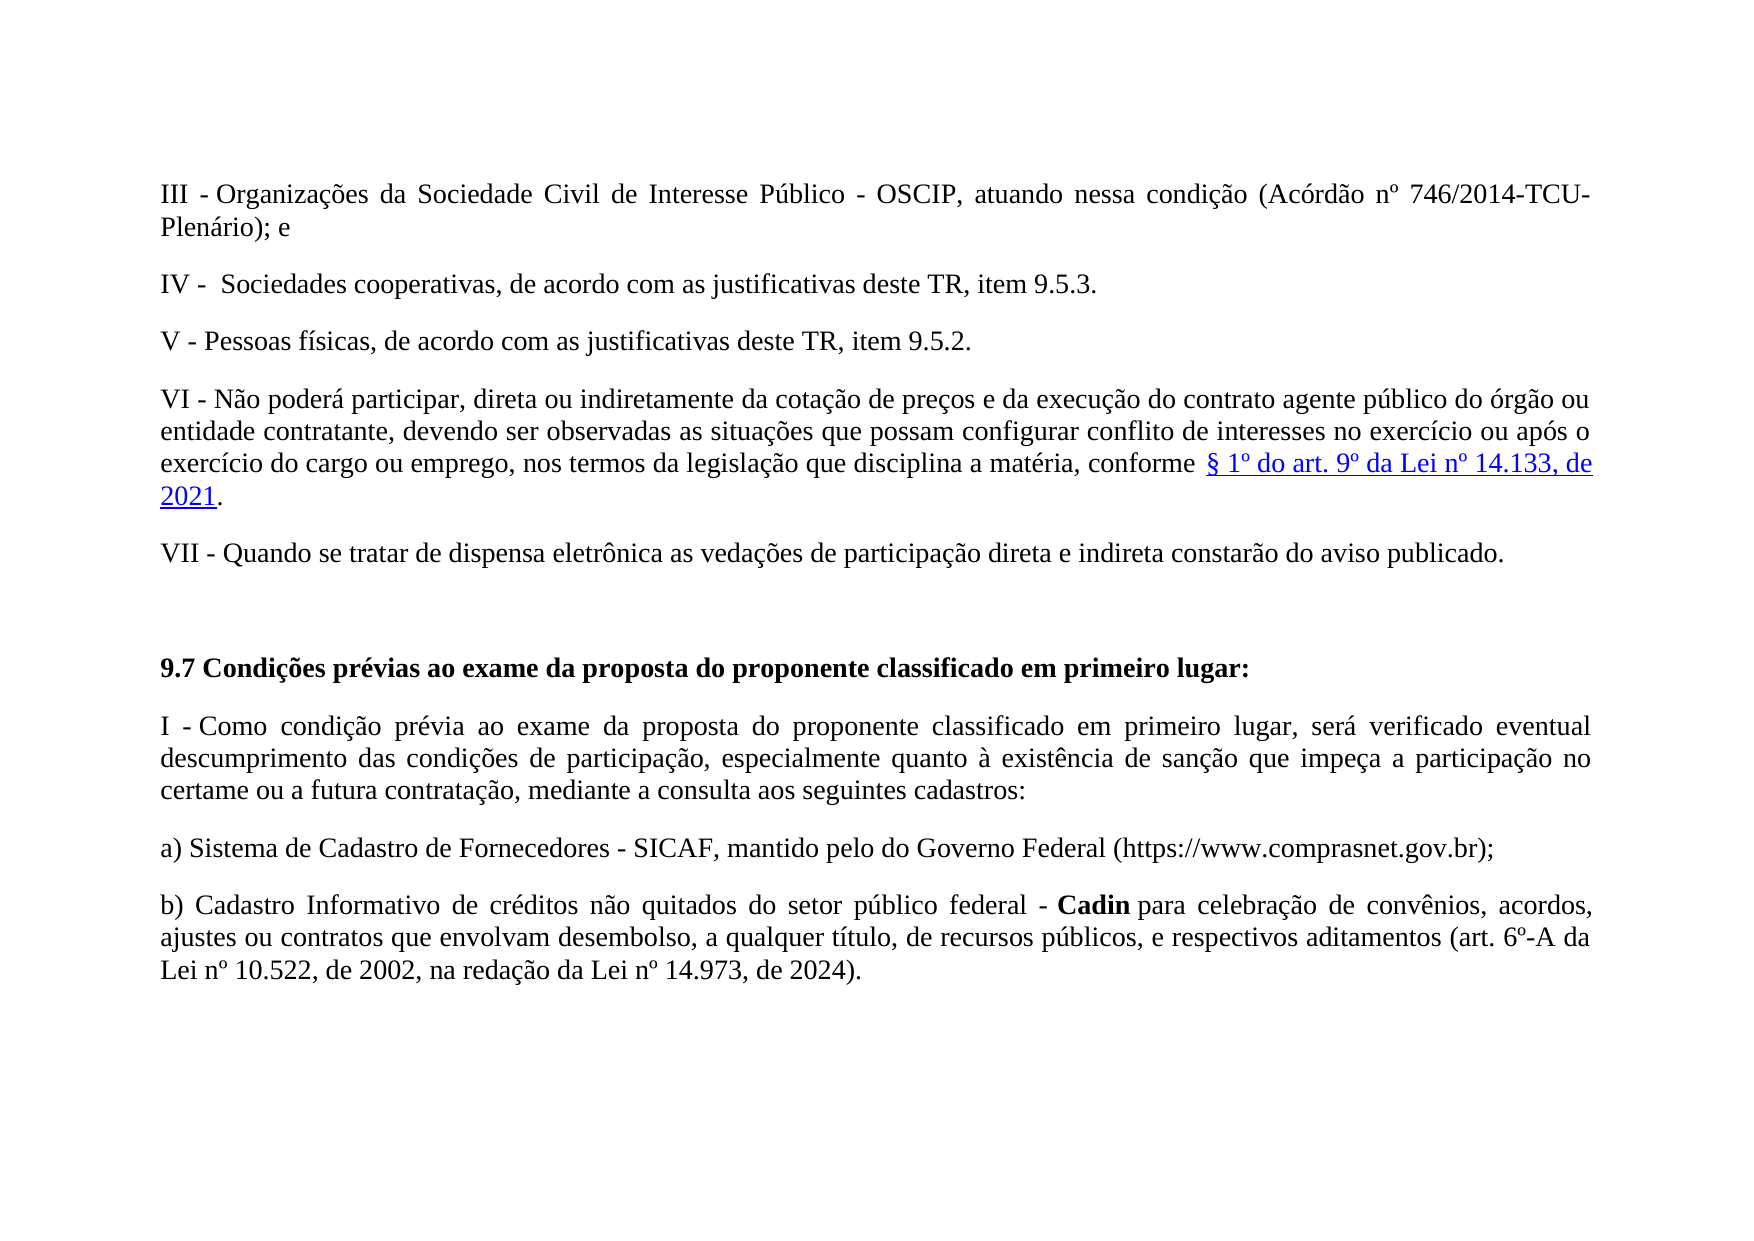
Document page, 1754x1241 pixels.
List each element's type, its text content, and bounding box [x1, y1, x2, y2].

text V - Pessoas físicas, de acordo com as justificativas deste TR, item 9.5.2. [160, 324, 1594, 357]
text 9.7 Condições prévias ao exame da proposta do proponente classificado em primeiro lugar: [160, 651, 1594, 683]
text III - Organizações da Sociedade Civil de Interesse Público - OSCIP, atuando nessa condição (Acórdão nº 746/2014-TCU-Plenário); e [160, 177, 1594, 242]
text b) Cadastro Informativo de créditos não quitados do setor público federal - Cadin para celebração de convênios, acordos, ajustes ou contratos que envolvam desembolso, a qualquer título, de recursos públicos, e respectivos aditamentos (art. 6º-A da Lei nº 10.522, de 2002, na redação da Lei nº 14.973, de 2024). [160, 888, 1594, 985]
text VII - Quando se tratar de dispensa eletrônica as vedações de participação direta e indireta constarão do aviso publicado. [160, 536, 1594, 569]
text IV - Sociedades cooperativas, de acordo com as justificativas deste TR, item 9.5.3. [160, 267, 1594, 299]
text I - Como condição prévia ao exame da proposta do proponente classificado em primeiro lugar, será verificado eventual descumprimento das condições de participação, especialmente quanto à existência de sanção que impeça a participação no certame ou a futura contratação, mediante a consulta aos seguintes cadastros: [160, 708, 1594, 806]
text a) Sistema de Cadastro de Fornecedores - SICAF, mantido pelo do Governo Federal (https://www.comprasnet.gov.br); [160, 831, 1594, 863]
text VI - Não poderá participar, direta ou indiretamente da cotação de preços e da execução do contrato agente público do órgão ou entidade contratante, devendo ser observadas as situações que possam configurar conflito de interesses no exercício ou após o exercício do cargo ou emprego, nos termos da legislação que disciplina a matéria, conforme § 1º do art. 9º da Lei nº 14.133, de 2021. [160, 382, 1594, 511]
